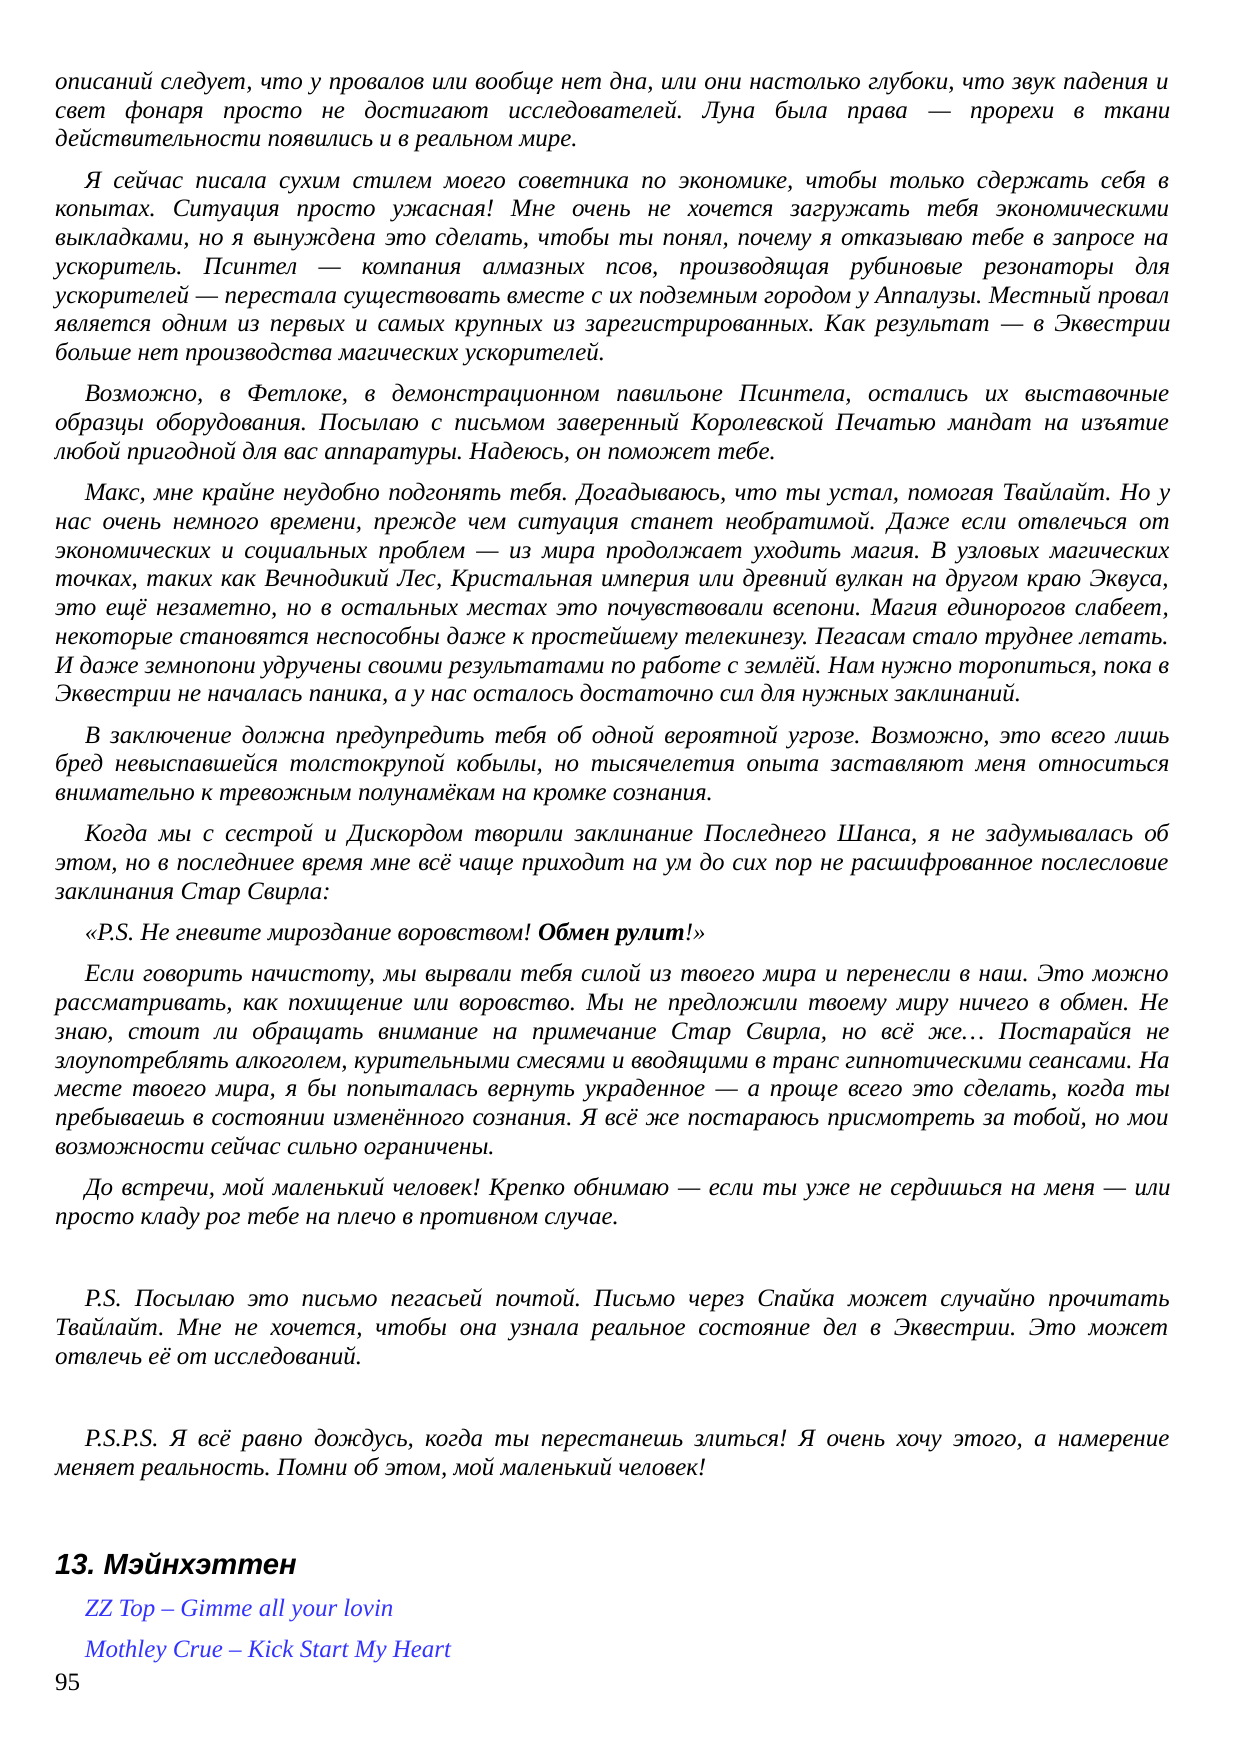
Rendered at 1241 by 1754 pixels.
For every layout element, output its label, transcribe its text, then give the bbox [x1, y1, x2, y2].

text Mothley Crue – Kick Start My Heart [55, 1634, 1173, 1663]
text P.S. Посылаю это письмо пегасьей почтой. Письмо через Спайка может случайно прочитать Твайлайт. Мне не хочется, чтобы она узнала реальное состояние дел в Эквестрии. Это может отвлечь её от исследований. [55, 1283, 1173, 1370]
text Я сейчас писала сухим стилем моего советника по экономике, чтобы только сдержать себя в копытах. Ситуация просто ужасная! Мне очень не хочется загружать тебя экономическими выкладками, но я вынуждена это сделать, чтобы ты понял, почему я отказываю тебе в запросе на ускоритель. Псинтел — компания алмазных псов, производящая рубиновые резонаторы для ускорителей — перестала существовать вместе с их подземным городом у Аппалузы. Местный провал является одним из первых и самых крупных из зарегистрированных. Как результат — в Эквестрии больше нет производства магических ускорителей. [55, 165, 1173, 366]
text ZZ Top – Gimme all your lovin [55, 1593, 1173, 1622]
text В заключение должна предупредить тебя об одной вероятной угрозе. Возможно, это всего лишь бред невыспавшейся толстокрупой кобылы, но тысячелетия опыта заставляют меня относиться внимательно к тревожным полунамёкам на кромке сознания. [55, 720, 1173, 806]
text «P.S. Не гневите мироздание воровством! Обмен рулит!» [55, 917, 1173, 946]
subtitle 13. Мэйнхэттен [55, 1547, 1173, 1581]
text Когда мы с сестрой и Дискордом творили заклинание Последнего Шанса, я не задумывалась об этом, но в последниее время мне всё чаще приходит на ум до сих пор не расшифрованное послесловие заклинания Стар Свирла: [55, 818, 1173, 905]
text описаний следует, что у провалов или вообще нет дна, или они настолько глубоки, что звук падения и свет фонаря просто не достигают исследователей. Луна была права — прорехи в ткани действительности появились и в реальном мире. [55, 66, 1173, 152]
text P.S.P.S. Я всё равно дождусь, когда ты перестанешь злиться! Я очень хочу этого, а намерение меняет реальность. Помни об этом, мой маленький человек! [55, 1423, 1173, 1481]
text До встречи, мой маленький человек! Крепко обнимаю — если ты уже не сердишься на меня — или просто кладу рог тебе на плечо в противном случае. [55, 1172, 1173, 1230]
text Макс, мне крайне неудобно подгонять тебя. Догадываюсь, что ты устал, помогая Твайлайт. Но у нас очень немного времени, прежде чем ситуация станет необратимой. Даже если отвлечься от экономических и социальных проблем — из мира продолжает уходить магия. В узловых магических точках, таких как Вечнодикий Лес, Кристальная империя или древний вулкан на другом краю Эквуса, это ещё незаметно, но в остальных местах это почувствовали всепони. Магия единорогов слабеет, некоторые становятся неспособны даже к простейшему телекинезу. Пегасам стало труднее летать. И даже земнопони удручены своими результатами по работе с землёй. Нам нужно торопиться, пока в Эквестрии не началась паника, а у нас осталось достаточно сил для нужных заклинаний. [55, 477, 1173, 707]
text Если говорить начистоту, мы вырвали тебя силой из твоего мира и перенесли в наш. Это можно рассматривать, как похищение или воровство. Мы не предложили твоему миру ничего в обмен. Не знаю, стоит ли обращать внимание на примечание Стар Свирла, но всё же… Постарайся не злоупотреблять алкоголем, курительными смесями и вводящими в транс гипнотическими сеансами. На месте твоего мира, я бы попыталась вернуть украденное — а проще всего это сделать, когда ты пребываешь в состоянии изменённого сознания. Я всё же постараюсь присмотреть за тобой, но мои возможности сейчас сильно ограничены. [55, 958, 1173, 1160]
text Возможно, в Фетлоке, в демонстрационном павильоне Псинтела, остались их выставочные образцы оборудования. Посылаю с письмом заверенный Королевской Печатью мандат на изъятие любой пригодной для вас аппаратуры. Надеюсь, он поможет тебе. [55, 378, 1173, 465]
